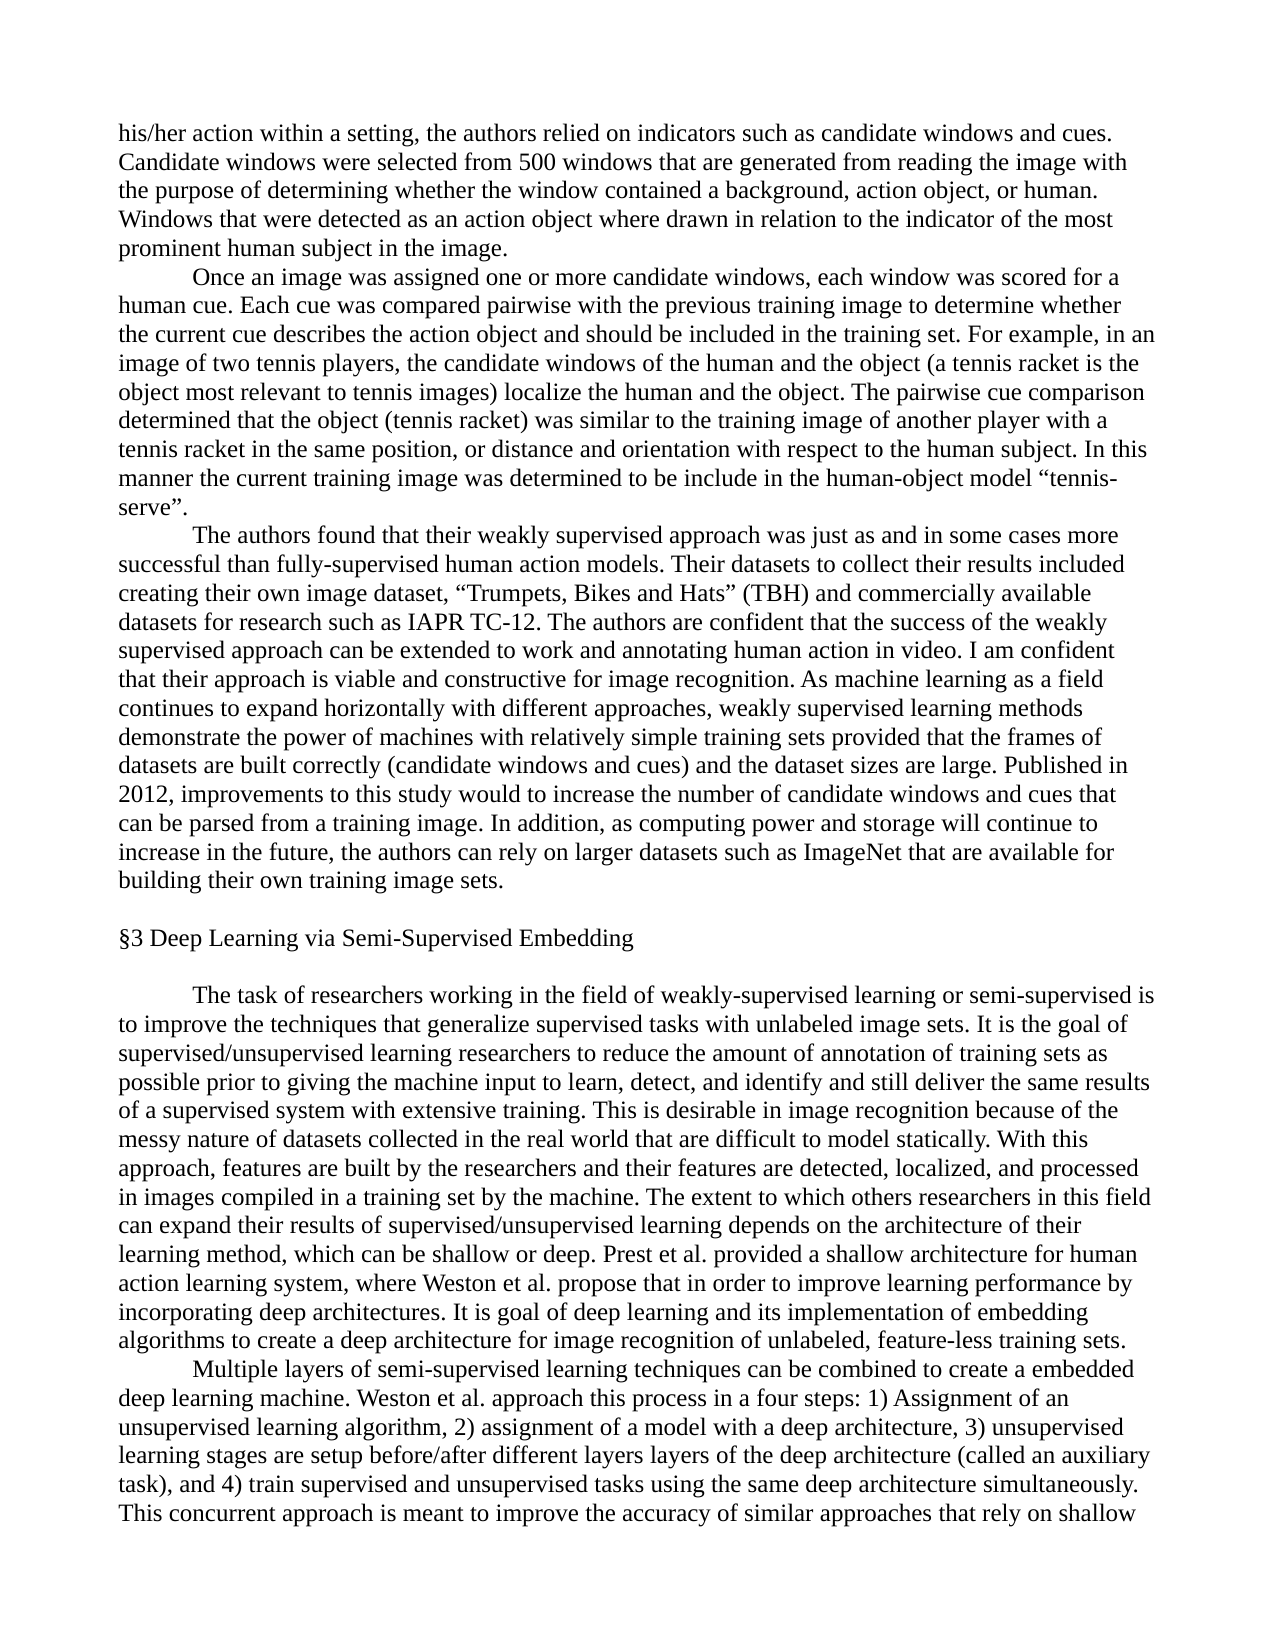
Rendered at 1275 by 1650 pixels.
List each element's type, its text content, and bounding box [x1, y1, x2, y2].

text his/her action within a setting, the authors relied on indicators such as candidate windows and cues. Candidate windows were selected from 500 windows that are generated from reading the image with the purpose of determining whether the window contained a background, action object, or human. Windows that were detected as an action object where drawn in relation to the indicator of the most prominent human subject in the image. [118, 118, 1157, 262]
text Multiple layers of semi-supervised learning techniques can be combined to create a embedded deep learning machine. Weston et al. approach this process in a four steps: 1) Assignment of an unsupervised learning algorithm, 2) assignment of a model with a deep architecture, 3) unsupervised learning stages are setup before/after different layers layers of the deep architecture (called an auxiliary task), and 4) train supervised and unsupervised tasks using the same deep architecture simultaneously. This concurrent approach is meant to improve the accuracy of similar approaches that rely on shallow [118, 1354, 1157, 1527]
text Once an image was assigned one or more candidate windows, each window was scored for a human cue. Each cue was compared pairwise with the previous training image to determine whether the current cue describes the action object and should be included in the training set. For example, in an image of two tennis players, the candidate windows of the human and the object (a tennis racket is the object most relevant to tennis images) localize the human and the object. The pairwise cue comparison determined that the object (tennis racket) was similar to the training image of another player with a tennis racket in the same position, or distance and orientation with respect to the human subject. In this manner the current training image was determined to be include in the human-object model “tennis-serve”. [118, 262, 1157, 521]
text The task of researchers working in the field of weakly-supervised learning or semi-supervised is to improve the techniques that generalize supervised tasks with unlabeled image sets. It is the goal of supervised/unsupervised learning researchers to reduce the amount of annotation of training sets as possible prior to giving the machine input to learn, detect, and identify and still deliver the same results of a supervised system with extensive training. This is desirable in image recognition because of the messy nature of datasets collected in the real world that are difficult to model statically. With this approach, features are built by the researchers and their features are detected, localized, and processed in images compiled in a training set by the machine. The extent to which others researchers in this field can expand their results of supervised/unsupervised learning depends on the architecture of their learning method, which can be shallow or deep. Prest et al. provided a shallow architecture for human action learning system, where Weston et al. propose that in order to improve learning performance by incorporating deep architectures. It is goal of deep learning and its implementation of embedding algorithms to create a deep architecture for image recognition of unlabeled, feature-less training sets. [118, 981, 1157, 1354]
text §3 Deep Learning via Semi-Supervised Embedding [118, 923, 1157, 952]
text The authors found that their weakly supervised approach was just as and in some cases more successful than fully-supervised human action models. Their datasets to collect their results included creating their own image dataset, “Trumpets, Bikes and Hats” (TBH) and commercially available datasets for research such as IAPR TC-12. The authors are confident that the success of the weakly supervised approach can be extended to work and annotating human action in video. I am confident that their approach is viable and constructive for image recognition. As machine learning as a field continues to expand horizontally with different approaches, weakly supervised learning methods demonstrate the power of machines with relatively simple training sets provided that the frames of datasets are built correctly (candidate windows and cues) and the dataset sizes are large. Published in 2012, improvements to this study would to increase the number of candidate windows and cues that can be parsed from a training image. In addition, as computing power and storage will continue to increase in the future, the authors can rely on larger datasets such as ImageNet that are available for building their own training image sets. [118, 521, 1157, 894]
